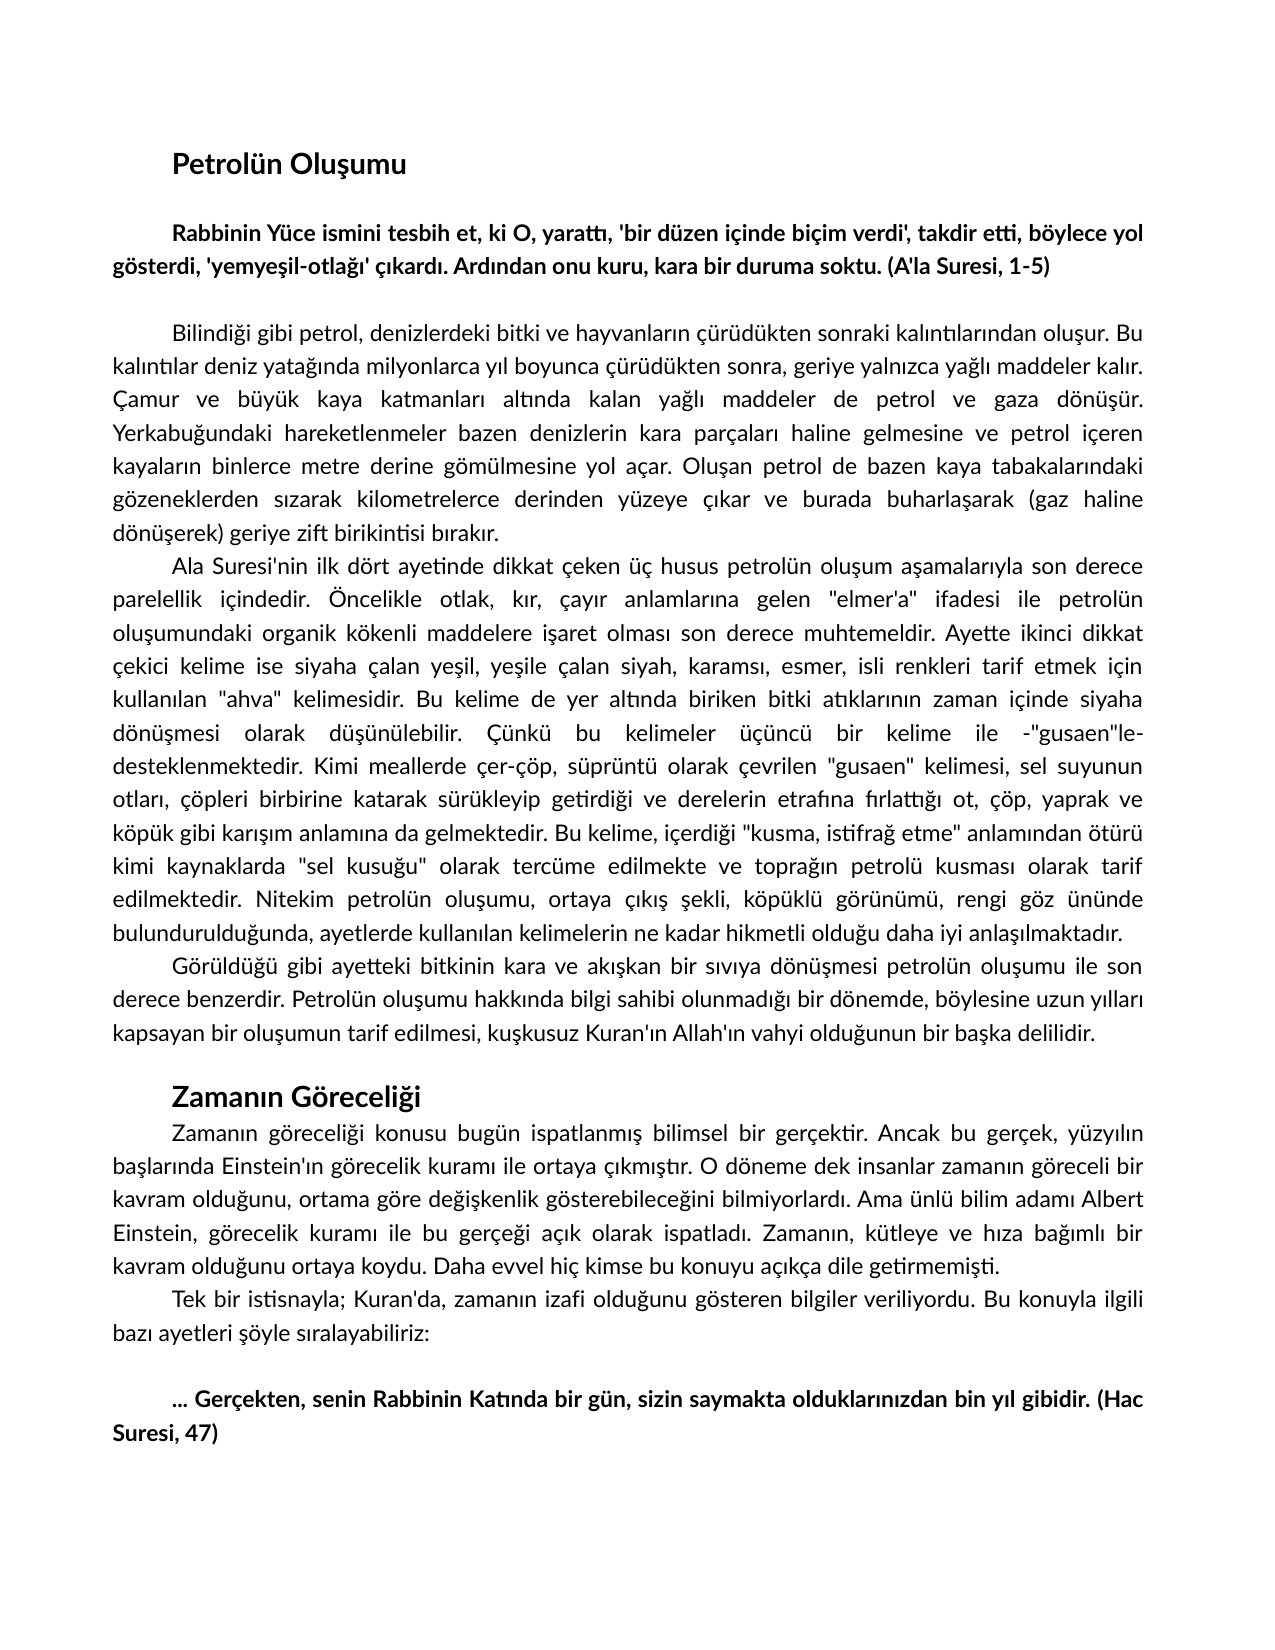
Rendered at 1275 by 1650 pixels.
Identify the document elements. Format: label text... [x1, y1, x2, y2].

text Ala Suresi'nin ilk dört ayetinde dikkat çeken üç husus petrolün oluşum aşamalarıyla son derece parelellik içindedir. Öncelikle otlak, kır, çayır anlamlarına gelen "elmer'a" ifadesi ile petrolün oluşumundaki organik kökenli maddelere işaret olması son derece muhtemeldir. Ayette ikinci dikkat çekici kelime ise siyaha çalan yeşil, yeşile çalan siyah, karamsı, esmer, isli renkleri tarif etmek için kullanılan "ahva" kelimesidir. Bu kelime de yer altında biriken bitki atıklarının zaman içinde siyaha dönüşmesi olarak düşünülebilir. Çünkü bu kelimeler üçüncü bir kelime ile -"gusaen"le- desteklenmektedir. Kimi meallerde çer-çöp, süprüntü olarak çevrilen "gusaen" kelimesi, sel suyunun otları, çöpleri birbirine katarak sürükleyip getirdiği ve derelerin etrafına fırlattığı ot, çöp, yaprak ve köpük gibi karışım anlamına da gelmektedir. Bu kelime, içerdiği "kusma, istifrağ etme" anlamından ötürü kimi kaynaklarda "sel kusuğu" olarak tercüme edilmekte ve toprağın petrolü kusması olarak tarif edilmektedir. Nitekim petrolün oluşumu, ortaya çıkış şekli, köpüklü görünümü, rengi göz ününde bulundurulduğunda, ayetlerde kullanılan kelimelerin ne kadar hikmetli olduğu daha iyi anlaşılmaktadır. [112, 548, 1145, 948]
text Zamanın göreceliği konusu bugün ispatlanmış bilimsel bir gerçektir. Ancak bu gerçek, yüzyılın başlarında Einstein'ın görecelik kuramı ile ortaya çıkmıştır. O döneme dek insanlar zamanın göreceli bir kavram olduğunu, ortama göre değişkenlik gösterebileceğini bilmiyorlardı. Ama ünlü bilim adamı Albert Einstein, görecelik kuramı ile bu gerçeği açık olarak ispatladı. Zamanın, kütleye ve hıza bağımlı bir kavram olduğunu ortaya koydu. Daha evvel hiç kimse bu konuyu açıkça dile getirmemişti. [112, 1114, 1145, 1281]
text Petrolün Oluşumu [112, 148, 1145, 181]
text Bilindiği gibi petrol, denizlerdeki bitki ve hayvanların çürüdükten sonraki kalıntılarından oluşur. Bu kalıntılar deniz yatağında milyonlarca yıl boyunca çürüdükten sonra, geriye yalnızca yağlı maddeler kalır. Çamur ve büyük kaya katmanları altında kalan yağlı maddeler de petrol ve gaza dönüşür. Yerkabuğundaki hareketlenmeler bazen denizlerin kara parçaları haline gelmesine ve petrol içeren kayaların binlerce metre derine gömülmesine yol açar. Oluşan petrol de bazen kaya tabakalarındaki gözeneklerden sızarak kilometrelerce derinden yüzeye çıkar ve burada buharlaşarak (gaz haline dönüşerek) geriye zift birikintisi bırakır. [112, 314, 1145, 548]
text Rabbinin Yüce ismini tesbih et, ki O, yarattı, 'bir düzen içinde biçim verdi', takdir etti, böylece yol gösterdi, 'yemyeşil-otlağı' çıkardı. Ardından onu kuru, kara bir duruma soktu. (A'la Suresi, 1-5) [112, 214, 1145, 281]
text ... Gerçekten, senin Rabbinin Katında bir gün, sizin saymakta olduklarınızdan bin yıl gibidir. (Hac Suresi, 47) [112, 1381, 1145, 1448]
text Tek bir istisnayla; Kuran'da, zamanın izafi olduğunu gösteren bilgiler veriliyordu. Bu konuyla ilgili bazı ayetleri şöyle sıralayabiliriz: [112, 1281, 1145, 1348]
text Zamanın Göreceliği [112, 1081, 1145, 1114]
text Görüldüğü gibi ayetteki bitkinin kara ve akışkan bir sıvıya dönüşmesi petrolün oluşumu ile son derece benzerdir. Petrolün oluşumu hakkında bilgi sahibi olunmadığı bir dönemde, böylesine uzun yılları kapsayan bir oluşumun tarif edilmesi, kuşkusuz Kuran'ın Allah'ın vahyi olduğunun bir başka delilidir. [112, 948, 1145, 1048]
